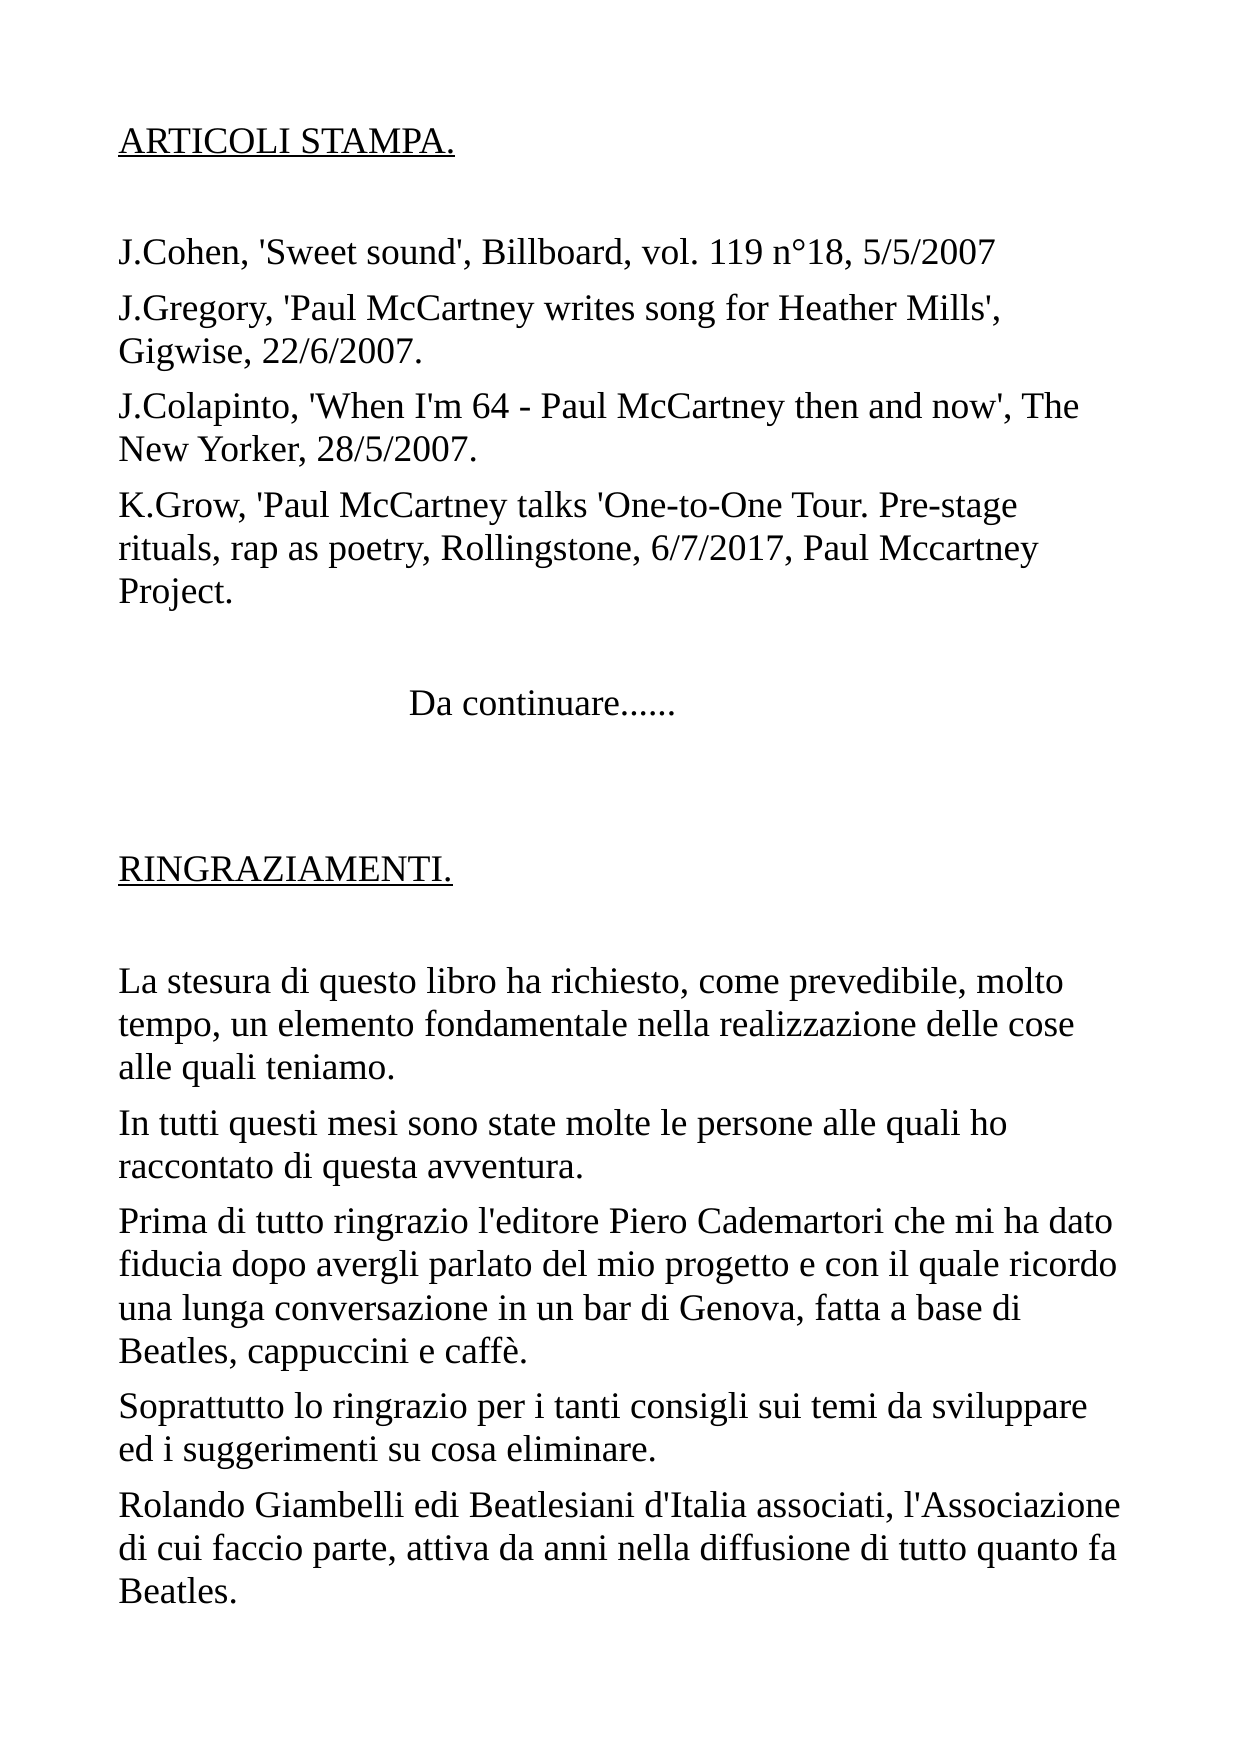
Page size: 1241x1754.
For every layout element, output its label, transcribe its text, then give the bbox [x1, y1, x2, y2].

text Da continuare...... [118, 680, 1122, 723]
text ARTICOLI STAMPA. [118, 118, 1122, 161]
text K.Grow, 'Paul McCartney talks 'One-to-One Tour. Pre-stage rituals, rap as poetry, Rollingstone, 6/7/2017, Paul Mccartney Project. [118, 482, 1122, 612]
text Soprattutto lo ringrazio per i tanti consigli sui temi da sviluppare ed i suggerimenti su cosa eliminare. [118, 1384, 1122, 1470]
text RINGRAZIAMENTI. [118, 847, 1122, 890]
text La stesura di questo libro ha richiesto, come prevedibile, molto tempo, un elemento fondamentale nella realizzazione delle cose alle quali teniamo. [118, 958, 1122, 1087]
text Rolando Giambelli edi Beatlesiani d'Italia associati, l'Associazione di cui faccio parte, attiva da anni nella diffusione di tutto quanto fa Beatles. [118, 1482, 1122, 1612]
text J.Cohen, 'Sweet sound', Billboard, vol. 119 n°18, 5/5/2007 [118, 229, 1122, 272]
text In tutti questi mesi sono state molte le persone alle quali ho raccontato di questa avventura. [118, 1100, 1122, 1186]
text Prima di tutto ringrazio l'editore Piero Cademartori che mi ha dato fiducia dopo avergli parlato del mio progetto e con il quale ricordo una lunga conversazione in un bar di Genova, fatta a base di Beatles, cappuccini e caffè. [118, 1199, 1122, 1371]
text J.Gregory, 'Paul McCartney writes song for Heather Mills', Gigwise, 22/6/2007. [118, 285, 1122, 371]
text J.Colapinto, 'When I'm 64 - Paul McCartney then and now', The New Yorker, 28/5/2007. [118, 384, 1122, 470]
